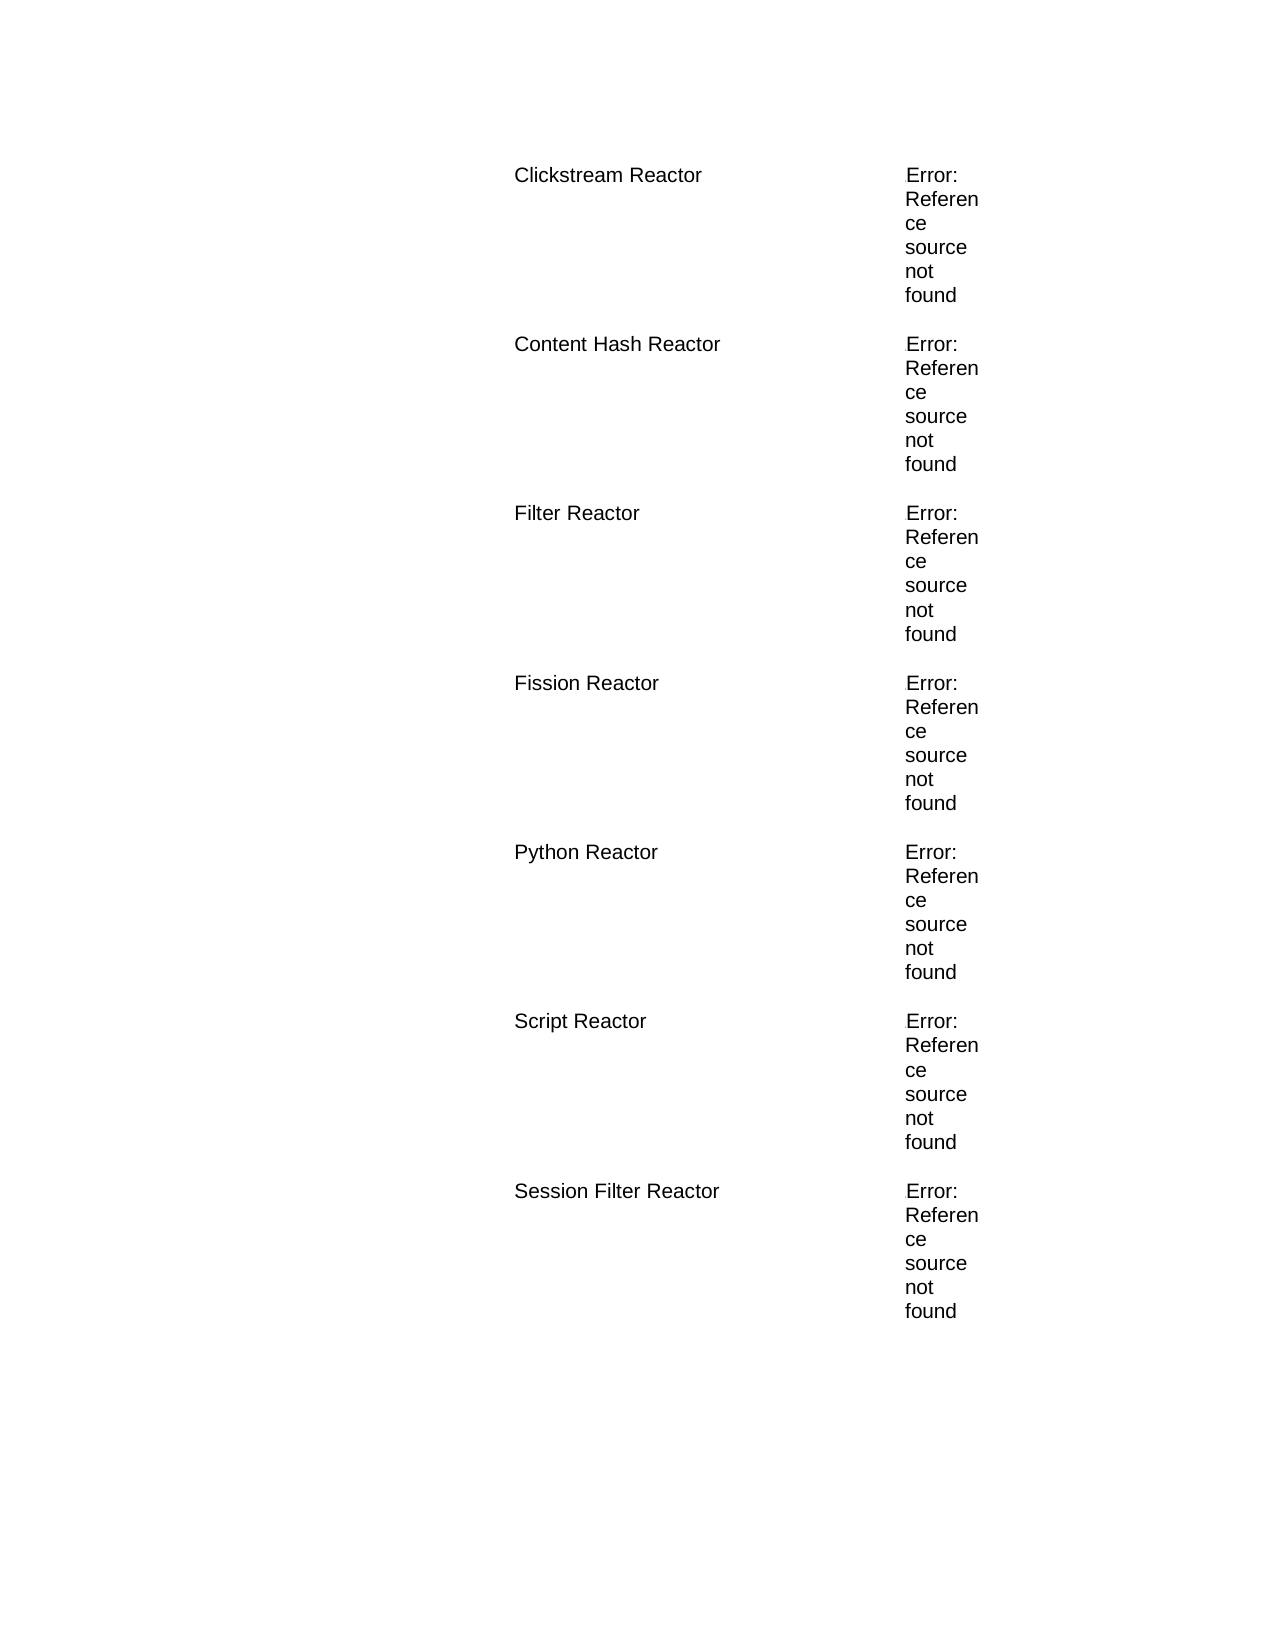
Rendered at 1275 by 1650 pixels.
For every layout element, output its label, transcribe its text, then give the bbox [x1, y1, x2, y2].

table_cell XError: Reference source not found [864, 997, 993, 1166]
table_cell Clickstream Reactor [473, 150, 863, 319]
table_cell XError: Reference source not found [864, 319, 993, 489]
table_cell Script Reactor [473, 997, 863, 1166]
table_cell Content Hash Reactor [473, 319, 863, 489]
table_cell XError: Reference source not found [864, 1166, 993, 1336]
table_cell Filter Reactor [473, 489, 863, 658]
table_cell Fission Reactor [473, 658, 863, 827]
table_cell [141, 150, 473, 1336]
table_cell Error: Reference source not found [864, 828, 993, 997]
table_cell XError: Reference source not found [864, 150, 993, 319]
table_cell XError: Reference source not found [864, 658, 993, 827]
table_cell XError: Reference source not found [864, 489, 993, 658]
table_cell Session Filter Reactor [473, 1166, 863, 1336]
table_cell Python Reactor [473, 828, 863, 997]
